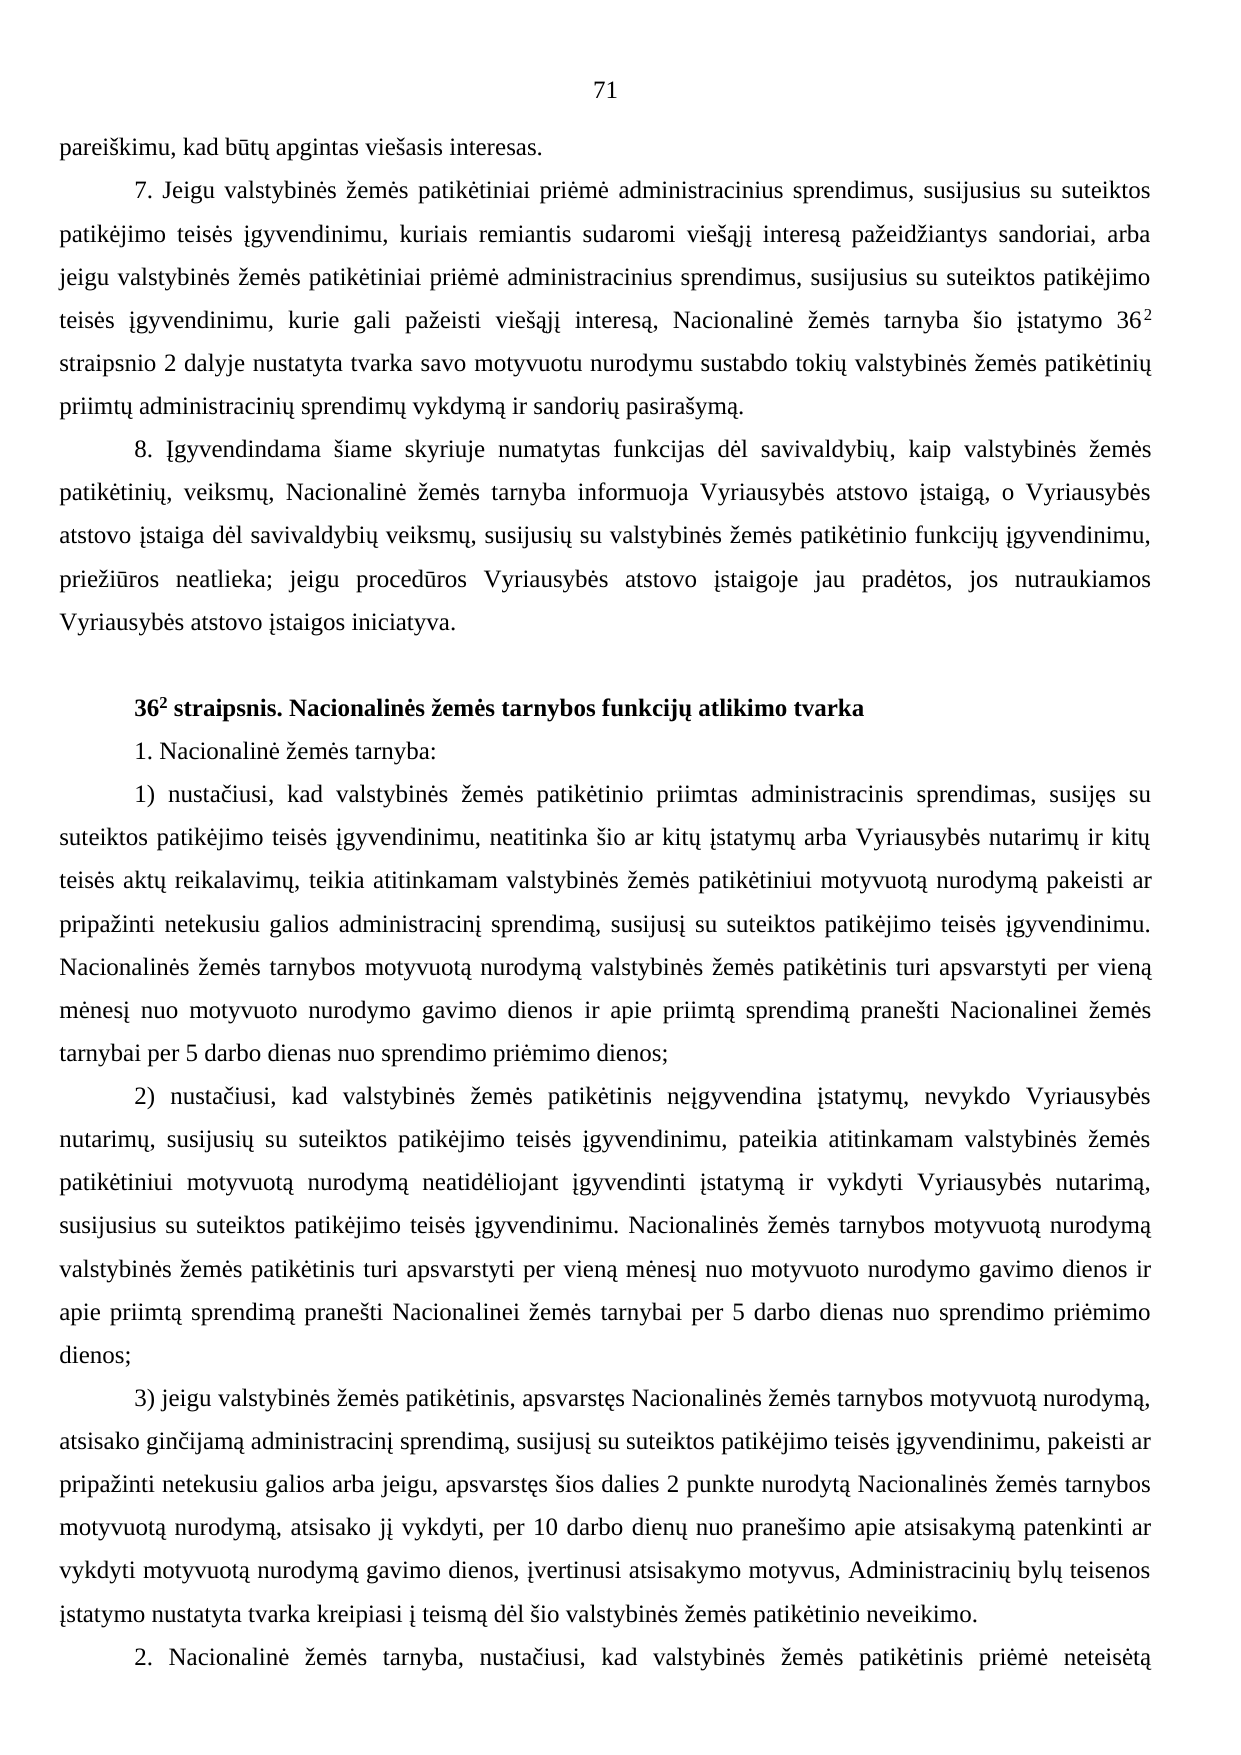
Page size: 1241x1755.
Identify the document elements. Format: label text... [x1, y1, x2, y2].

text 2) nustačiusi, kad valstybinės žemės patikėtinis neįgyvendina įstatymų, nevykdo Vyriausybės nutarimų, susijusių su suteiktos patikėjimo teisės įgyvendinimu, pateikia atitinkamam valstybinės žemės patikėtiniui motyvuotą nurodymą neatidėliojant įgyvendinti įstatymą ir vykdyti Vyriausybės nutarimą, susijusius su suteiktos patikėjimo teisės įgyvendinimu. Nacionalinės žemės tarnybos motyvuotą nurodymą valstybinės žemės patikėtinis turi apsvarstyti per vieną mėnesį nuo motyvuoto nurodymo gavimo dienos ir apie priimtą sprendimą pranešti Nacionalinei žemės tarnybai per 5 darbo dienas nuo sprendimo priėmimo dienos; [59, 1081, 1152, 1369]
text 7. Jeigu valstybinės žemės patikėtiniai priėmė administracinius sprendimus, susijusius su suteiktos patikėjimo teisės įgyvendinimu, kuriais remiantis sudaromi viešąjį interesą pažeidžiantys sandoriai, arba jeigu valstybinės žemės patikėtiniai priėmė administracinius sprendimus, susijusius su suteiktos patikėjimo teisės įgyvendinimu, kurie gali pažeisti viešąjį interesą, Nacionalinė žemės tarnyba šio įstatymo 362 straipsnio 2 dalyje nustatyta tvarka savo motyvuotu nurodymu sustabdo tokių valstybinės žemės patikėtinių priimtų administracinių sprendimų vykdymą ir sandorių pasirašymą. [59, 176, 1152, 420]
text 1) nustačiusi, kad valstybinės žemės patikėtinio priimtas administracinis sprendimas, susijęs su suteiktos patikėjimo teisės įgyvendinimu, neatitinka šio ar kitų įstatymų arba Vyriausybės nutarimų ir kitų teisės aktų reikalavimų, teikia atitinkamam valstybinės žemės patikėtiniui motyvuotą nurodymą pakeisti ar pripažinti netekusiu galios administracinį sprendimą, susijusį su suteiktos patikėjimo teisės įgyvendinimu. Nacionalinės žemės tarnybos motyvuotą nurodymą valstybinės žemės patikėtinis turi apsvarstyti per vieną mėnesį nuo motyvuoto nurodymo gavimo dienos ir apie priimtą sprendimą pranešti Nacionalinei žemės tarnybai per 5 darbo dienas nuo sprendimo priėmimo dienos; [59, 779, 1152, 1067]
text 8. Įgyvendindama šiame skyriuje numatytas funkcijas dėl savivaldybių, kaip valstybinės žemės patikėtinių, veiksmų, Nacionalinė žemės tarnyba informuoja Vyriausybės atstovo įstaigą, o Vyriausybės atstovo įstaiga dėl savivaldybių veiksmų, susijusių su valstybinės žemės patikėtinio funkcijų įgyvendinimu, priežiūros neatlieka; jeigu procedūros Vyriausybės atstovo įstaigoje jau pradėtos, jos nutraukiamos Vyriausybės atstovo įstaigos iniciatyva. [59, 434, 1152, 636]
text 3) jeigu valstybinės žemės patikėtinis, apsvarstęs Nacionalinės žemės tarnybos motyvuotą nurodymą, atsisako ginčijamą administracinį sprendimą, susijusį su suteiktos patikėjimo teisės įgyvendinimu, pakeisti ar pripažinti netekusiu galios arba jeigu, apsvarstęs šios dalies 2 punkte nurodytą Nacionalinės žemės tarnybos motyvuotą nurodymą, atsisako jį vykdyti, per 10 darbo dienų nuo pranešimo apie atsisakymą patenkinti ar vykdyti motyvuotą nurodymą gavimo dienos, įvertinusi atsisakymo motyvus, Administracinių bylų teisenos įstatymo nustatyta tvarka kreipiasi į teismą dėl šio valstybinės žemės patikėtinio neveikimo. [59, 1383, 1152, 1627]
text 1. Nacionalinė žemės tarnyba: [59, 736, 1152, 765]
text 2. Nacionalinė žemės tarnyba, nustačiusi, kad valstybinės žemės patikėtinis priėmė neteisėtą [59, 1642, 1152, 1671]
text pareiškimu, kad būtų apgintas viešasis interesas. [59, 132, 1152, 161]
text 362 straipsnis. Nacionalinės žemės tarnybos funkcijų atlikimo tvarka [59, 693, 1152, 722]
